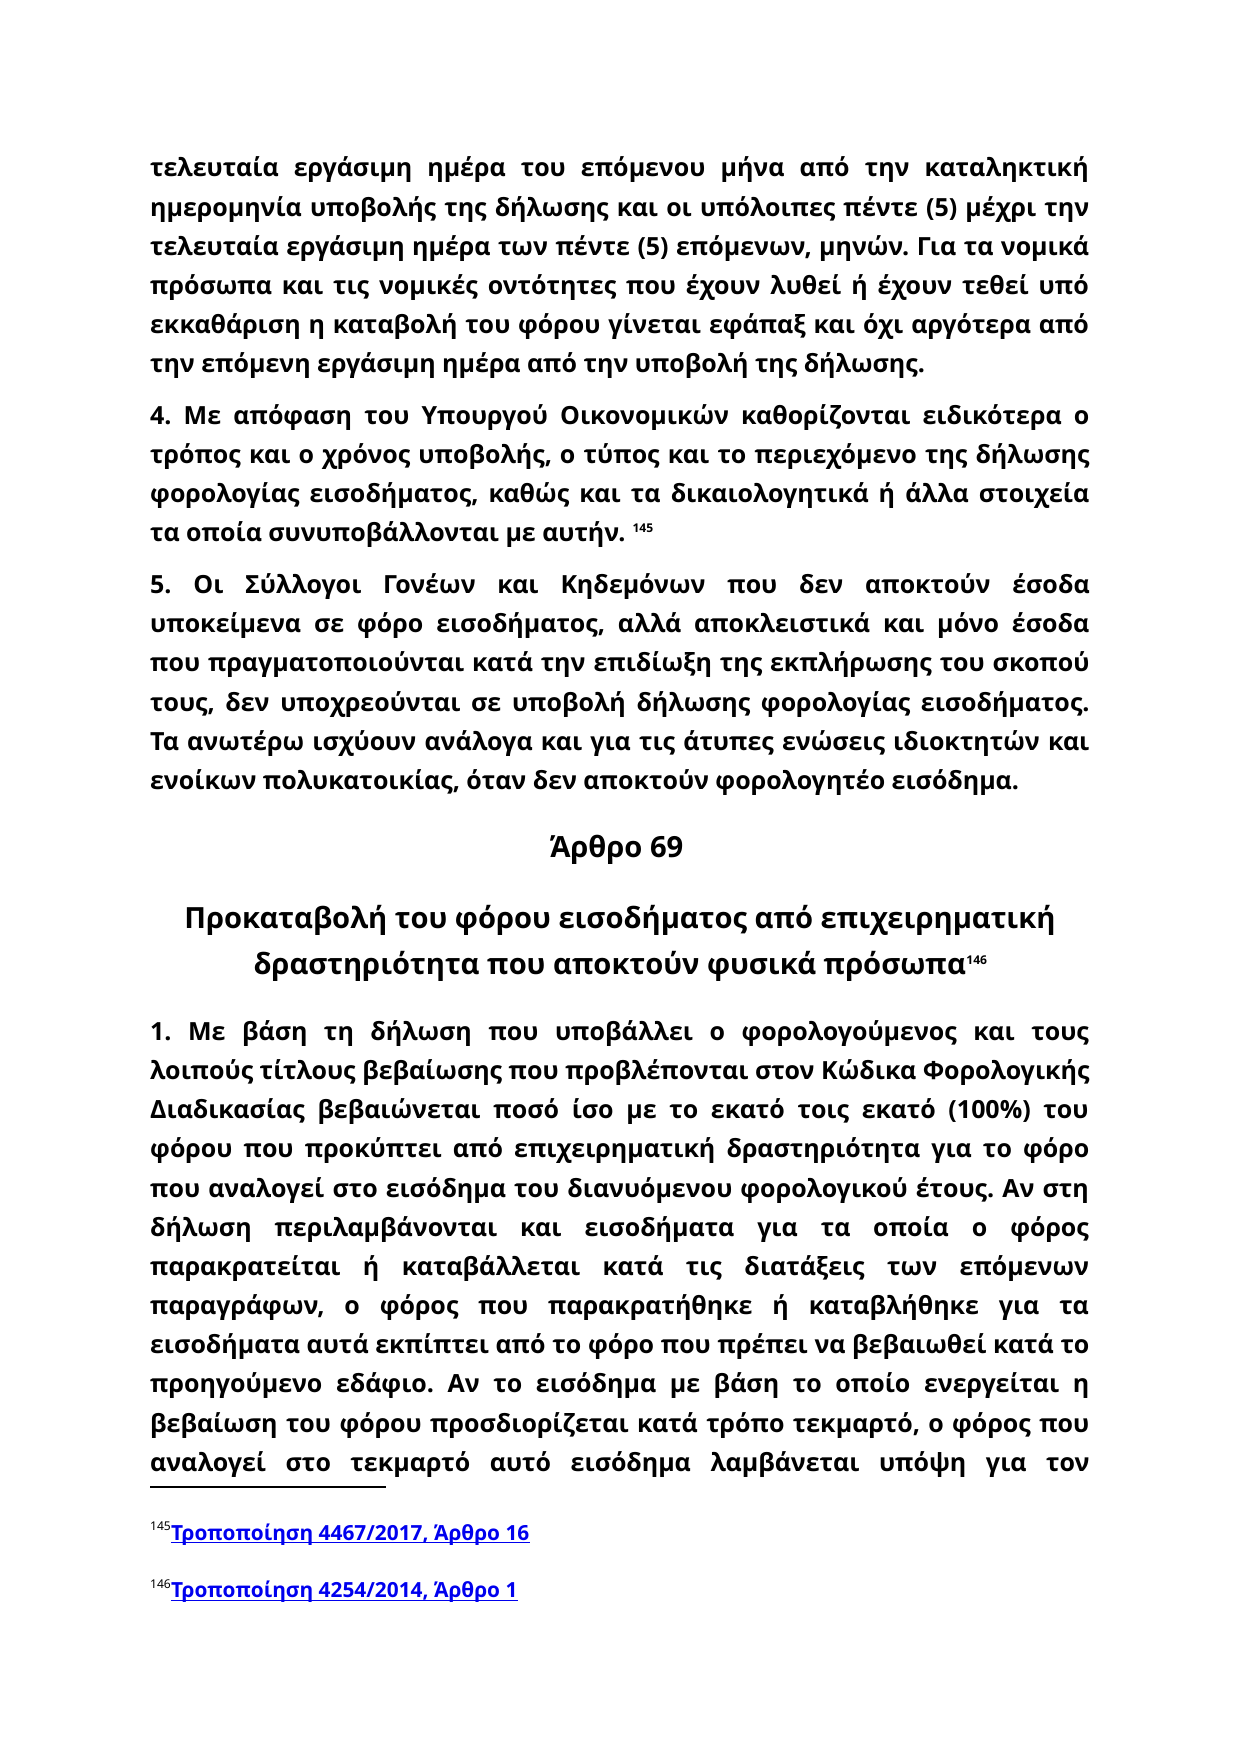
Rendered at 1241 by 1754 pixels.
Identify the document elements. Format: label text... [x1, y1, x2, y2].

text Τροποποίηση 4467/2017, Άρθρο 16 [150, 1518, 1090, 1546]
text 4. Με απόφαση του Υπουργού Οικονομικών καθορίζονται ειδικότερα ο τρόπος και ο χρόνος υποβολής, ο τύπος και το περιεχόμενο της δήλωσης φορολογίας εισοδήματος, καθώς και τα δικαιολογητικά ή άλλα στοιχεία τα οποία συνυποβάλλονται με αυτήν. [150, 397, 1090, 549]
text Τροποποίηση 4254/2014, Άρθρο 1 [150, 1576, 1090, 1604]
text 5. Οι Σύλλογοι Γονέων και Κηδεμόνων που δεν αποκτούν έσοδα υποκείμενα σε φόρο εισοδήματος, αλλά αποκλειστικά και μόνο έσοδα που πραγματοποιούνται κατά την επιδίωξη της εκπλήρωσης του σκοπού τους, δεν υποχρεούνται σε υποβολή δήλωσης φορολογίας εισοδήματος. Τα ανωτέρω ισχύουν ανάλογα και για τις άτυπες ενώσεις ιδιοκτητών και ενοίκων πολυκατοικίας, όταν δεν αποκτούν φορολογητέο εισόδημα. [150, 567, 1090, 797]
text τελευταία εργάσιμη ημέρα του επόμενου μήνα από την καταληκτική ημερομηνία υποβολής της δήλωσης και οι υπόλοιπες πέντε (5) μέχρι την τελευταία εργάσιμη ημέρα των πέντε (5) επόμενων, μηνών. Για τα νομικά πρόσωπα και τις νομικές οντότητες που έχουν λυθεί ή έχουν τεθεί υπό εκκαθάριση η καταβολή του φόρου γίνεται εφάπαξ και όχι αργότερα από την επόμενη εργάσιμη ημέρα από την υποβολή της δήλωσης. [150, 150, 1090, 380]
subtitle Άρθρο 69 [150, 827, 1090, 866]
text 1. Με βάση τη δήλωση που υποβάλλει ο φορολογούμενος και τους λοιπούς τίτλους βεβαίωσης που προβλέπονται στον Κώδικα Φορολογικής Διαδικασίας βεβαιώνεται ποσό ίσο με το εκατό τοις εκατό (100%) του φόρου που προκύπτει από επιχειρηματική δραστηριότητα για το φόρο που αναλογεί στο εισόδημα του διανυόμενου φορολογικού έτους. Αν στη δήλωση περιλαμβάνονται και εισοδήματα για τα οποία ο φόρος παρακρατείται ή καταβάλλεται κατά τις διατάξεις των επόμενων παραγράφων, ο φόρος που παρακρατήθηκε ή καταβλήθηκε για τα εισοδήματα αυτά εκπίπτει από το φόρο που πρέπει να βεβαιωθεί κατά το προηγούμενο εδάφιο. Αν το εισόδημα με βάση το οποίο ενεργείται η βεβαίωση του φόρου προσδιορίζεται κατά τρόπο τεκμαρτό, ο φόρος που αναλογεί στο τεκμαρτό αυτό εισόδημα λαμβάνεται υπόψη για τον [150, 1013, 1090, 1478]
subtitle Προκαταβολή του φόρου εισοδήματος από επιχειρηματική δραστηριότητα που αποκτούν φυσικά πρόσωπα [150, 897, 1090, 983]
